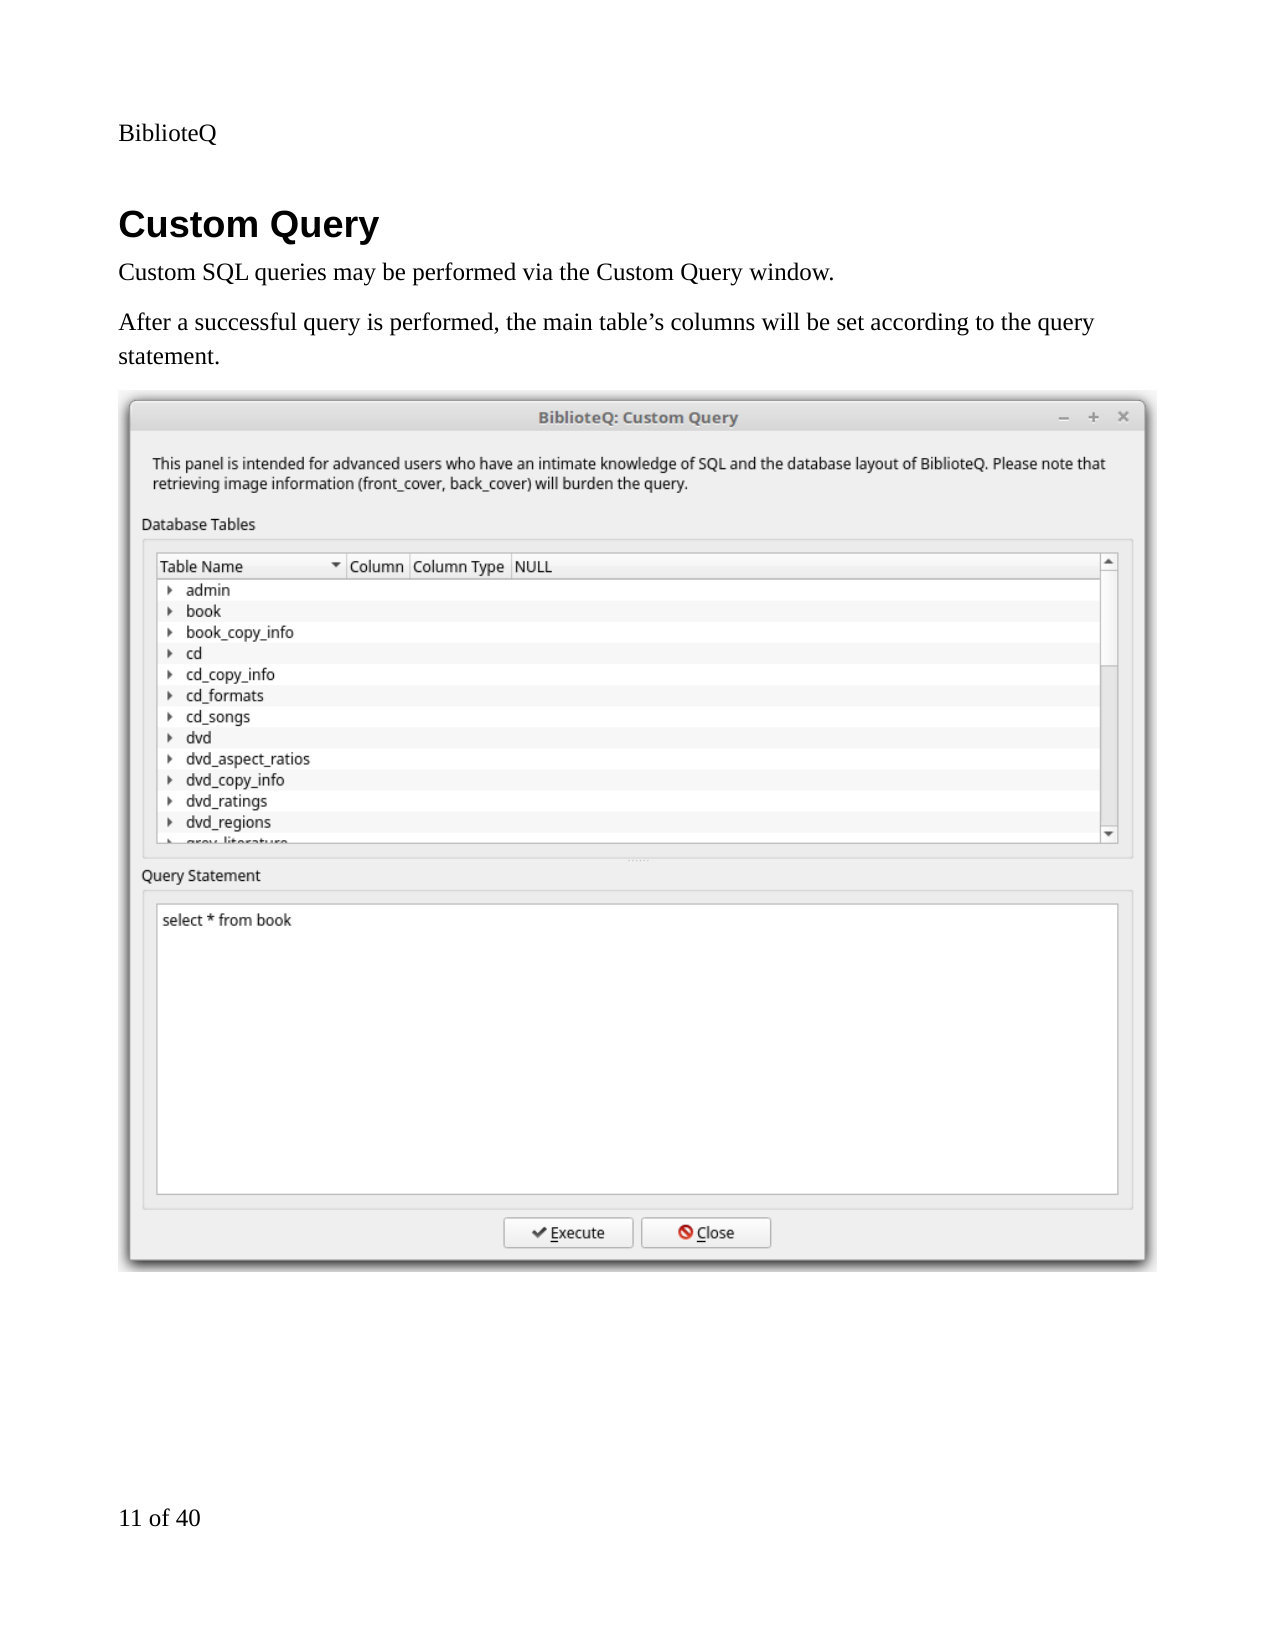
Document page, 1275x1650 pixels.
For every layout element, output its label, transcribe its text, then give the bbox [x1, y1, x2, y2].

text Custom SQL queries may be performed via the Custom Query window. [118, 257, 1157, 286]
subtitle Custom Query [118, 201, 1157, 245]
text After a successful query is performed, the main table’s columns will be set according to the query statement. [118, 307, 1157, 370]
picture [118, 390, 1157, 1272]
